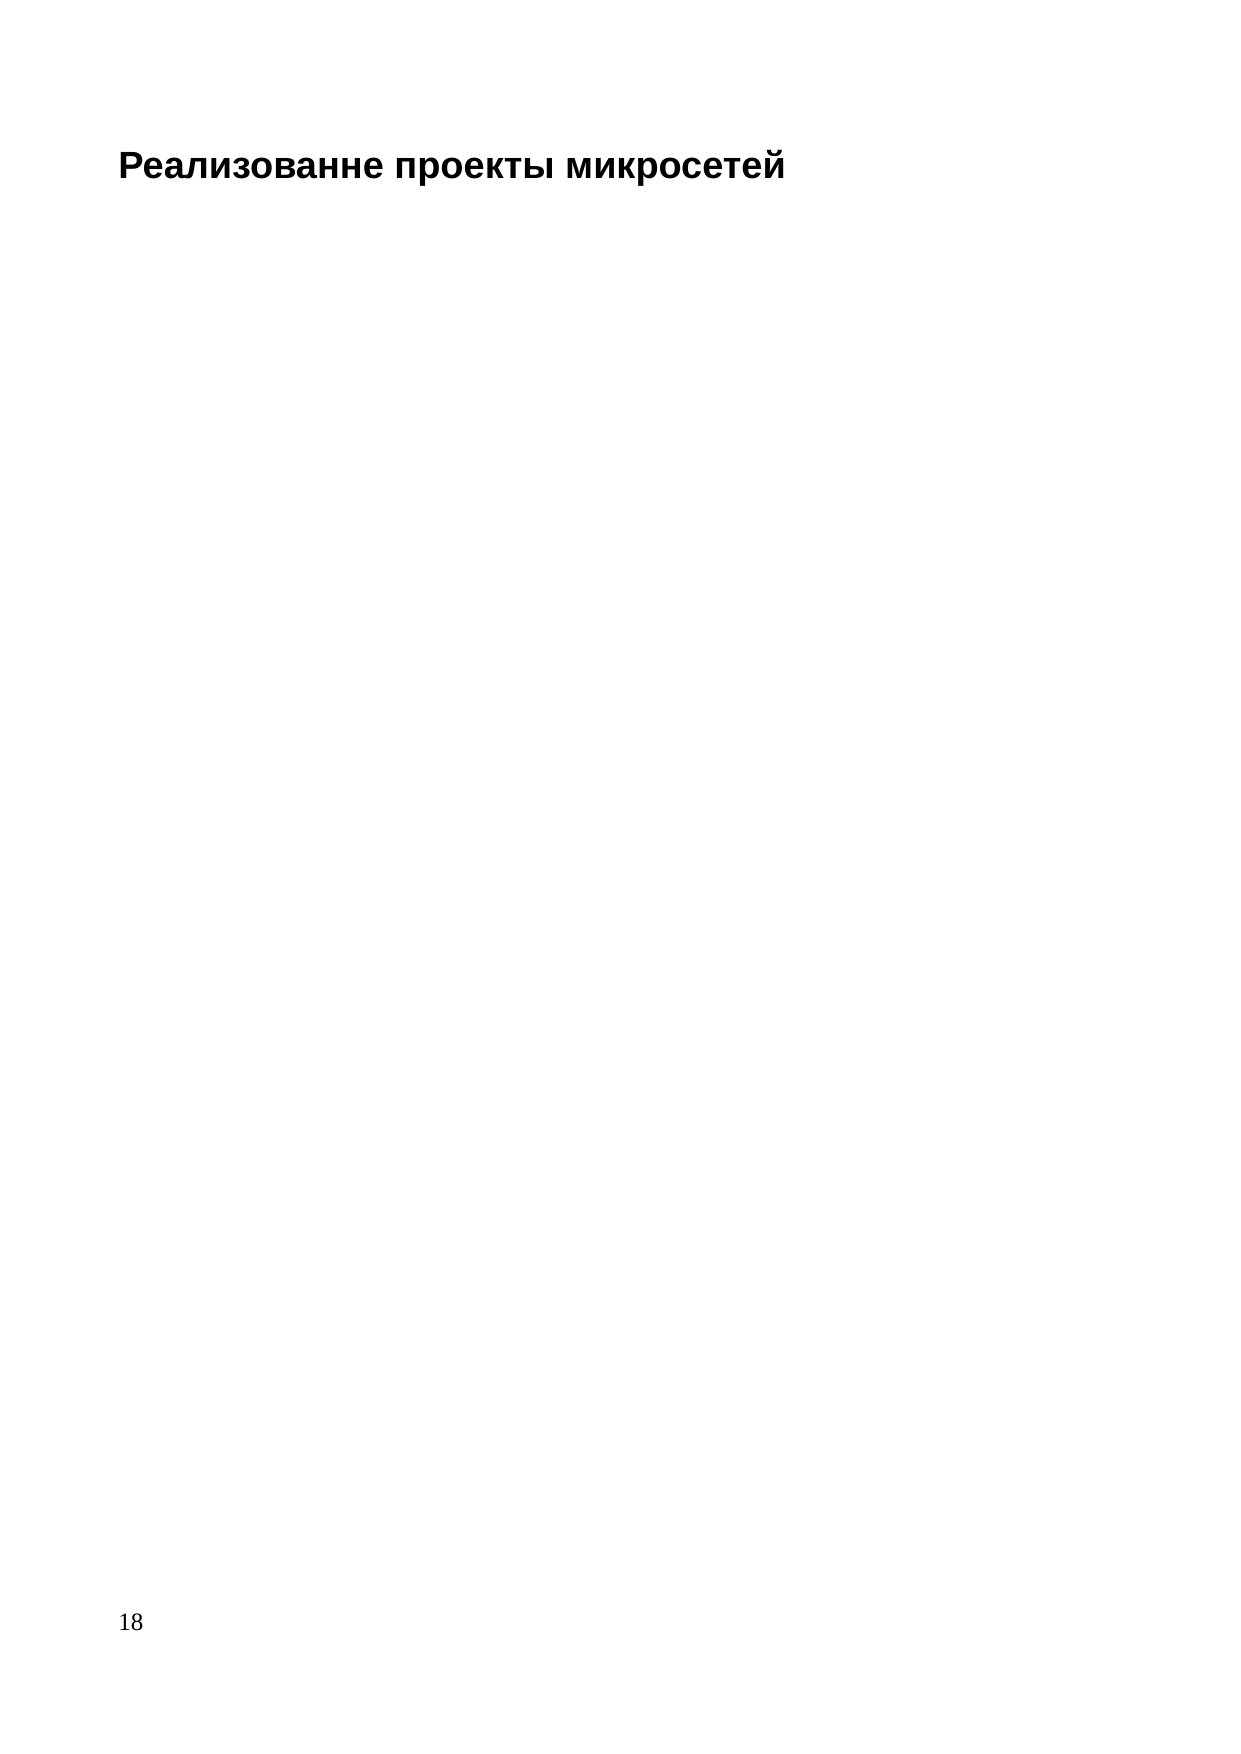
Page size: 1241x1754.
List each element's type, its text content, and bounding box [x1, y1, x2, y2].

subtitle Реализованне проекты микросетей [118, 143, 1122, 187]
